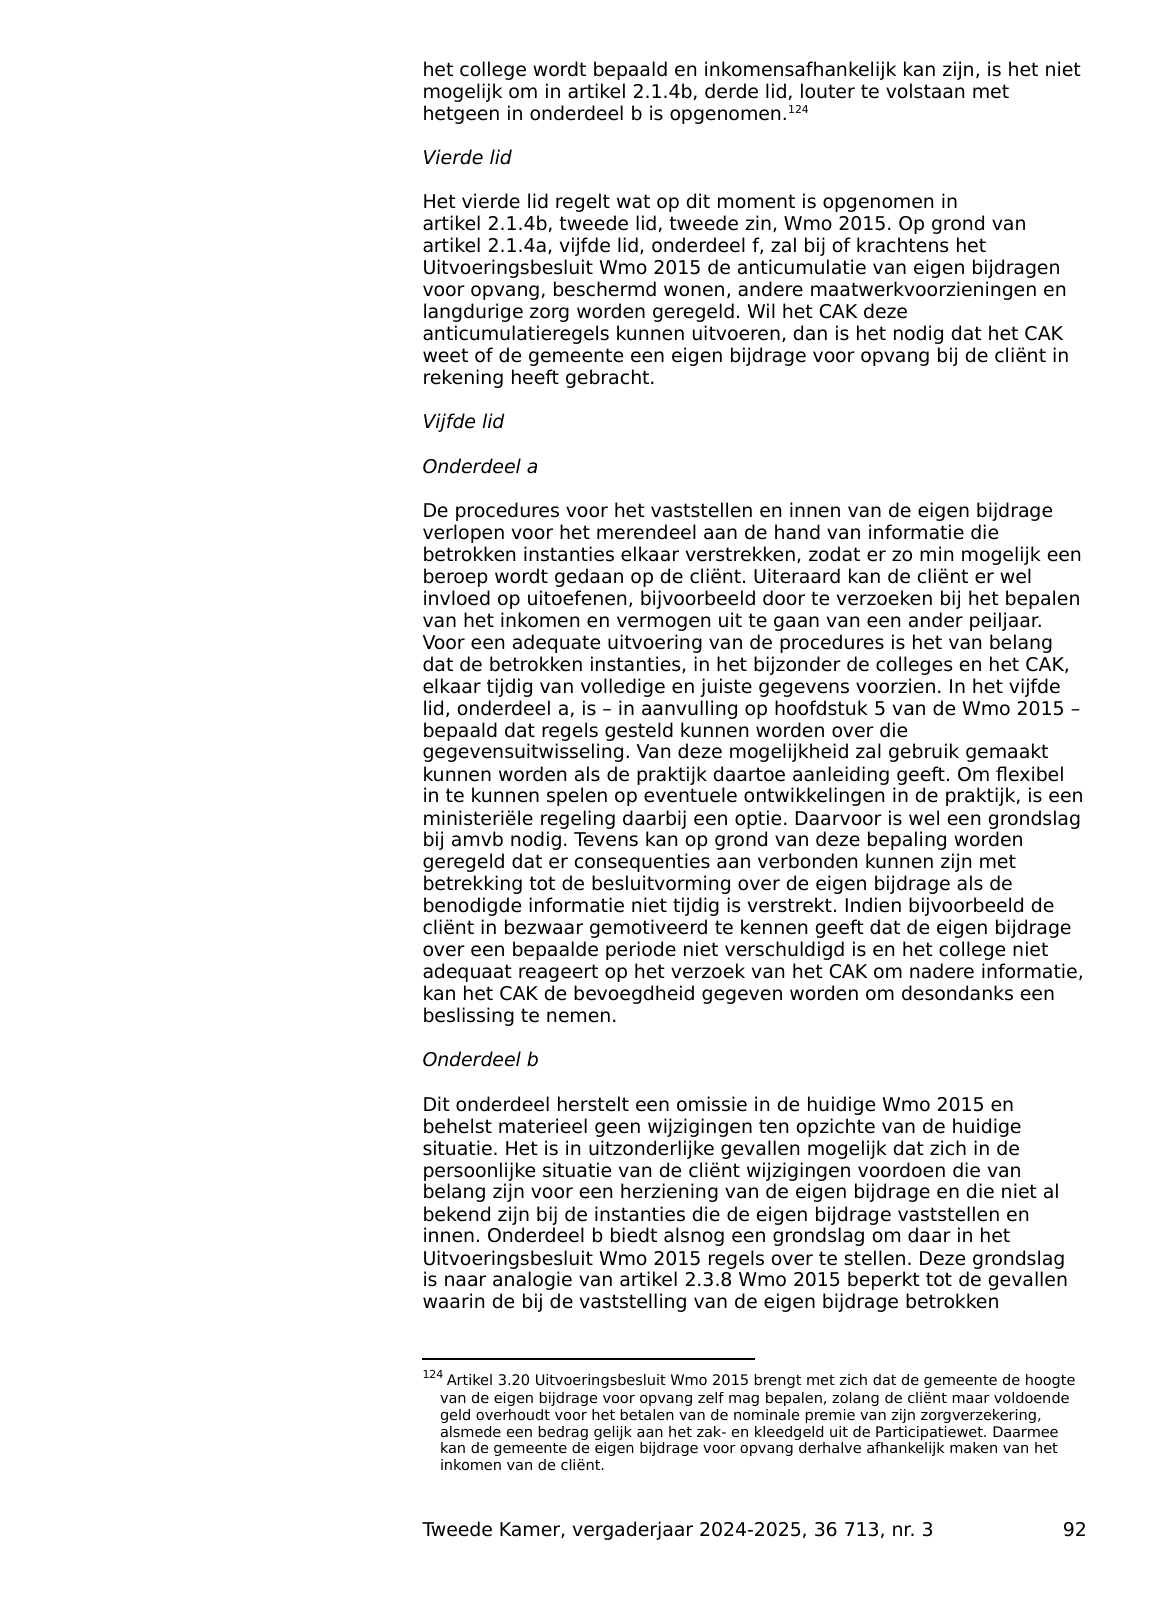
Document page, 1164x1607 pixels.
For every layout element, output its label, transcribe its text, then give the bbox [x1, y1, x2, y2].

text Dit onderdeel herstelt een omissie in de huidige Wmo 2015 en behelst materieel geen wijzigingen ten opzichte van de huidige situatie. Het is in uitzonderlijke gevallen mogelijk dat zich in de persoonlijke situatie van de cliënt wijzigingen voordoen die van belang zijn voor een herziening van de eigen bijdrage en die niet al bekend zijn bij de instanties die de eigen bijdrage vaststellen en innen. Onderdeel b biedt alsnog een grondslag om daar in het Uitvoeringsbesluit Wmo 2015 regels over te stellen. Deze grondslag is naar analogie van artikel 2.3.8 Wmo 2015 beperkt tot de gevallen waarin de bij de vaststelling van de eigen bijdrage betrokken [422, 1093, 1087, 1313]
text Artikel 3.20 Uitvoeringsbesluit Wmo 2015 brengt met zich dat de gemeente de hoogte van de eigen bijdrage voor opvang zelf mag bepalen, zolang de cliënt maar voldoende geld overhoudt voor het betalen van de nominale premie van zijn zorgverzekering, alsmede een bedrag gelijk aan het zak- en kleedgeld uit de Participatiewet. Daarmee kan de gemeente de eigen bijdrage voor opvang derhalve afhankelijk maken van het inkomen van de cliënt. [422, 1368, 1087, 1474]
text het college wordt bepaald en inkomensafhankelijk kan zijn, is het niet mogelijk om in artikel 2.1.4b, derde lid, louter te volstaan met hetgeen in onderdeel b is opgenomen. [422, 59, 1087, 125]
subtitle Vierde lid [422, 147, 1087, 169]
text Het vierde lid regelt wat op dit moment is opgenomen in artikel 2.1.4b, tweede lid, tweede zin, Wmo 2015. Op grond van artikel 2.1.4a, vijfde lid, onderdeel f, zal bij of krachtens het Uitvoeringsbesluit Wmo 2015 de anticumulatie van eigen bijdragen voor opvang, beschermd wonen, andere maatwerkvoorzieningen en langdurige zorg worden geregeld. Wil het CAK deze anticumulatieregels kunnen uitvoeren, dan is het nodig dat het CAK weet of de gemeente een eigen bijdrage voor opvang bij de cliënt in rekening heeft gebracht. [422, 191, 1087, 389]
subtitle Onderdeel a [422, 456, 1087, 477]
text De procedures voor het vaststellen en innen van de eigen bijdrage verlopen voor het merendeel aan de hand van informatie die betrokken instanties elkaar verstrekken, zodat er zo min mogelijk een beroep wordt gedaan op de cliënt. Uiteraard kan de cliënt er wel invloed op uitoefenen, bijvoorbeeld door te verzoeken bij het bepalen van het inkomen en vermogen uit te gaan van een ander peiljaar. Voor een adequate uitvoering van de procedures is het van belang dat de betrokken instanties, in het bijzonder de colleges en het CAK, elkaar tijdig van volledige en juiste gegevens voorzien. In het vijfde lid, onderdeel a, is – in aanvulling op hoofdstuk 5 van de Wmo 2015 – bepaald dat regels gesteld kunnen worden over die gegevensuitwisseling. Van deze mogelijkheid zal gebruik gemaakt kunnen worden als de praktijk daartoe aanleiding geeft. Om flexibel in te kunnen spelen op eventuele ontwikkelingen in de praktijk, is een ministeriële regeling daarbij een optie. Daarvoor is wel een grondslag bij amvb nodig. Tevens kan op grond van deze bepaling worden geregeld dat er consequenties aan verbonden kunnen zijn met betrekking tot de besluitvorming over de eigen bijdrage als de benodigde informatie niet tijdig is verstrekt. Indien bijvoorbeeld de cliënt in bezwaar gemotiveerd te kennen geeft dat de eigen bijdrage over een bepaalde periode niet verschuldigd is en het college niet adequaat reageert op het verzoek van het CAK om nadere informatie, kan het CAK de bevoegdheid gegeven worden om desondanks een beslissing te nemen. [422, 500, 1087, 1027]
subtitle Onderdeel b [422, 1049, 1087, 1071]
subtitle Vijfde lid [422, 411, 1087, 433]
